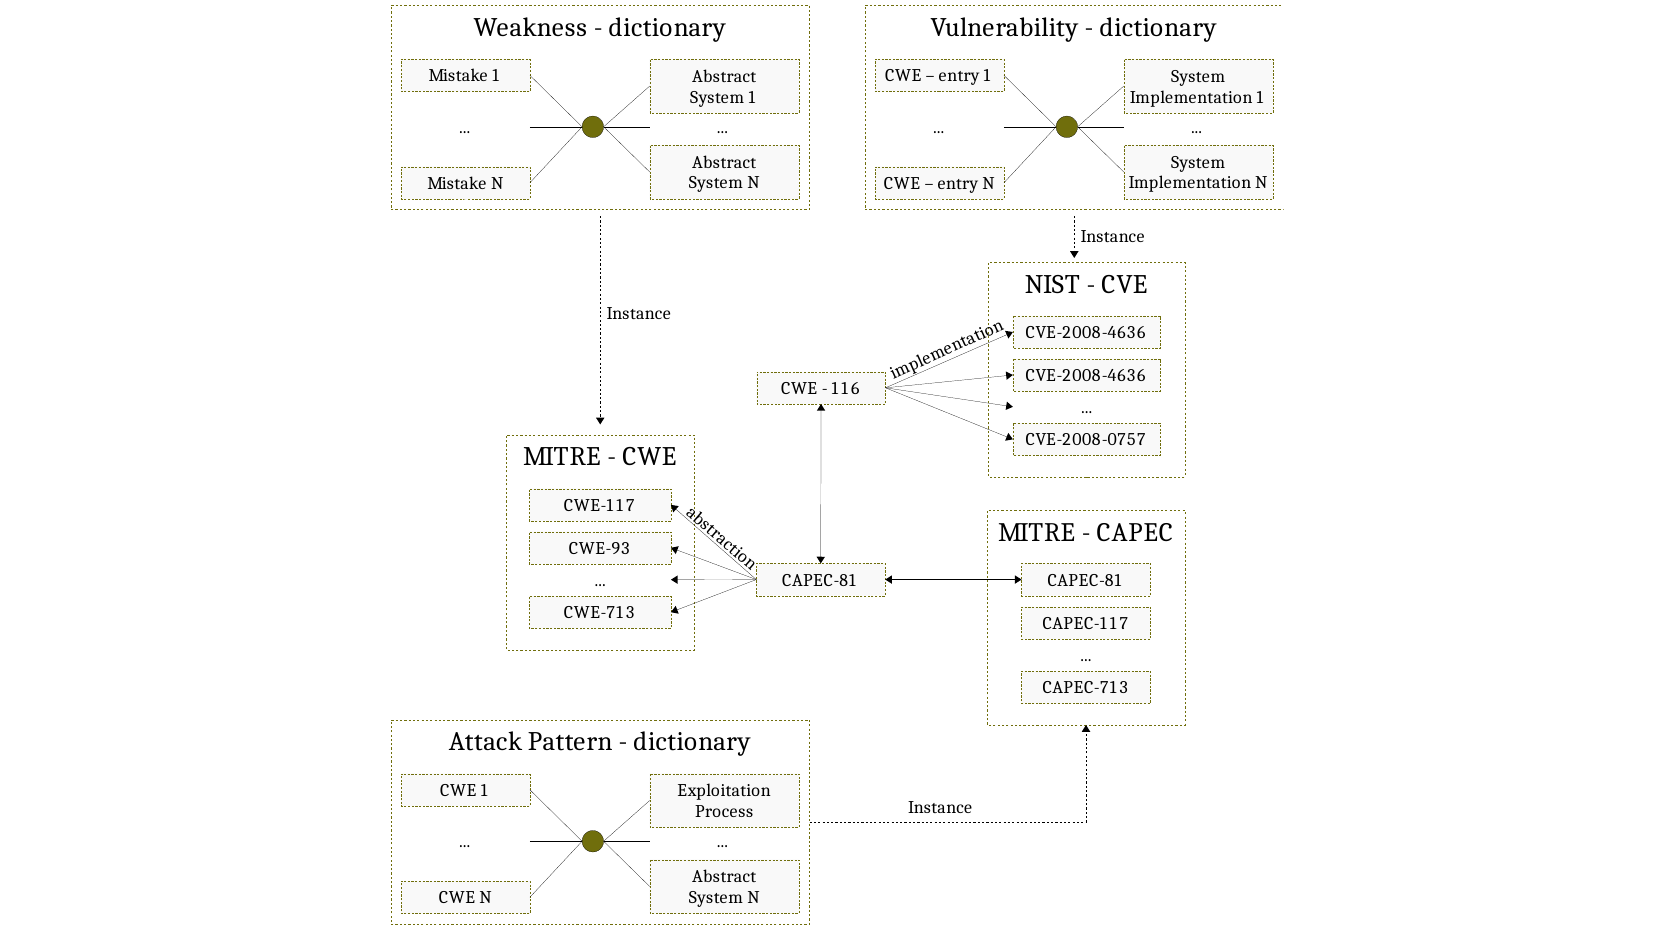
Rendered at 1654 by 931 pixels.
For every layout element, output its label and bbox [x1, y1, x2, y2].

picture [390, 5, 1284, 925]
